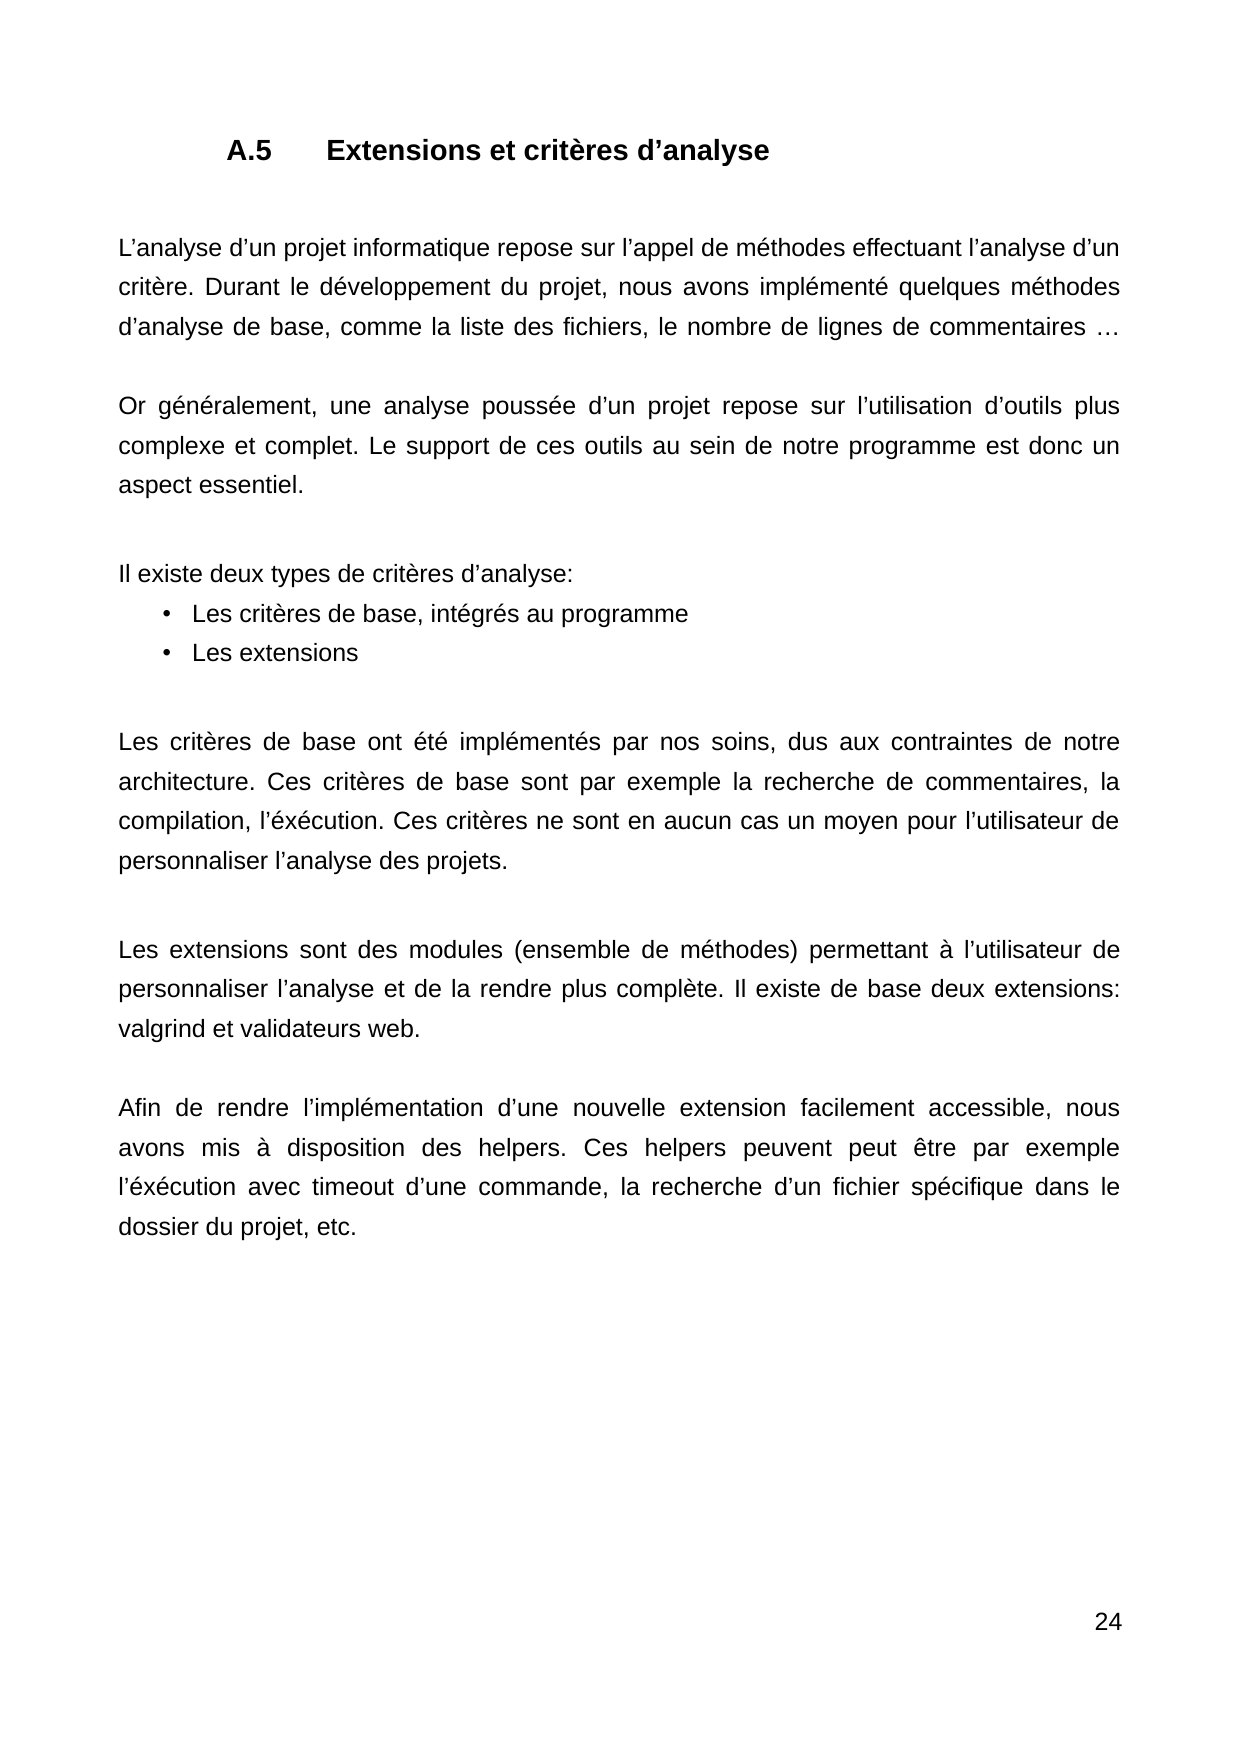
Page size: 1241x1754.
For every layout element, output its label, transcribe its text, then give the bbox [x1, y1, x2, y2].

text Il existe deux types de critères d’analyse: [118, 559, 1122, 588]
text Afin de rendre l’implémentation d’une nouvelle extension facilement accessible, nous avons mis à disposition des helpers. Ces helpers peuvent peut être par exemple l’éxécution avec timeout d’une commande, la recherche d’un fichier spécifique dans le dossier du projet, etc. [118, 1093, 1122, 1240]
subtitle Extensions et critères d’analyse [178, 133, 1122, 166]
text Les extensions sont des modules (ensemble de méthodes) permettant à l’utilisateur de personnaliser l’analyse et de la rendre plus complète. Il existe de base deux extensions: valgrind et validateurs web. [118, 934, 1122, 1042]
list Les extensions [162, 638, 1122, 667]
text Les critères de base ont été implémentés par nos soins, dus aux contraintes de notre architecture. Ces critères de base sont par exemple la recherche de commentaires, la compilation, l’éxécution. Ces critères ne sont en aucun cas un moyen pour l’utilisateur de personnaliser l’analyse des projets. [118, 727, 1122, 875]
list Les critères de base, intégrés au programme [162, 598, 1122, 627]
text L’analyse d’un projet informatique repose sur l’appel de méthodes effectuant l’analyse d’un critère. Durant le développement du projet, nous avons implémenté quelques méthodes d’analyse de base, comme la liste des fichiers, le nombre de lignes de commentaires … Or généralement, une analyse poussée d’un projet repose sur l’utilisation d’outils plus complexe et complet. Le support de ces outils au sein de notre programme est donc un aspect essentiel. [118, 233, 1122, 499]
